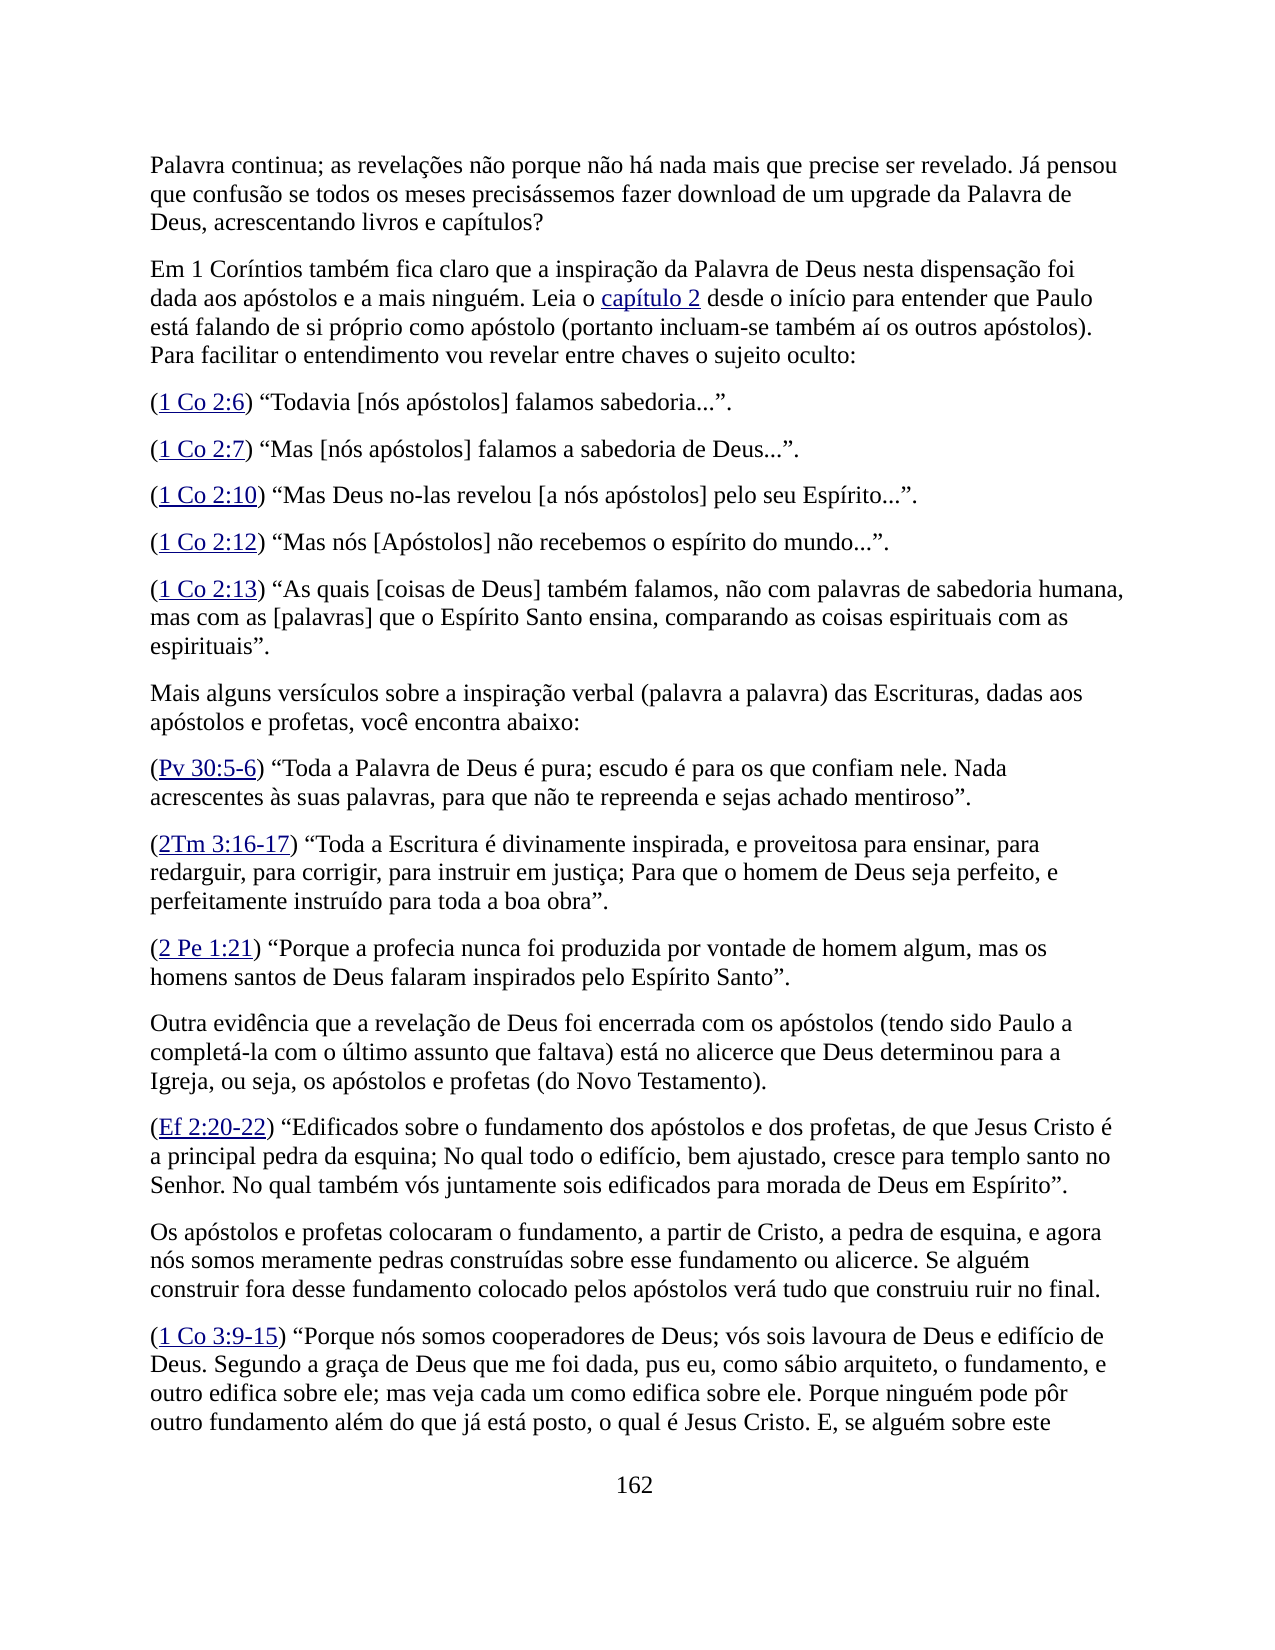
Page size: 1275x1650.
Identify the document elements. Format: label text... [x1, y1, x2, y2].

text Os apóstolos e profetas colocaram o fundamento, a partir de Cristo, a pedra de esquina, e agora nós somos meramente pedras construídas sobre esse fundamento ou alicerce. Se alguém construir fora desse fundamento colocado pelos apóstolos verá tudo que construiu ruir no final. [150, 1217, 1125, 1303]
text (1 Co 2:13) “As quais [coisas de Deus] também falamos, não com palavras de sabedoria humana, mas com as [palavras] que o Espírito Santo ensina, comparando as coisas espirituais com as espirituais”. [150, 574, 1125, 660]
text (1 Co 2:12) “Mas nós [Apóstolos] não recebemos o espírito do mundo...”. [150, 527, 1125, 556]
text Mais alguns versículos sobre a inspiração verbal (palavra a palavra) das Escrituras, dadas aos apóstolos e profetas, você encontra abaixo: [150, 678, 1125, 735]
text (1 Co 3:9-15) “Porque nós somos cooperadores de Deus; vós sois lavoura de Deus e edifício de Deus. Segundo a graça de Deus que me foi dada, pus eu, como sábio arquiteto, o fundamento, e outro edifica sobre ele; mas veja cada um como edifica sobre ele. Porque ninguém pode pôr outro fundamento além do que já está posto, o qual é Jesus Cristo. E, se alguém sobre este [150, 1321, 1125, 1436]
text (Pv 30:5-6) “Toda a Palavra de Deus é pura; escudo é para os que confiam nele. Nada acrescentes às suas palavras, para que não te repreenda e sejas achado mentiroso”. [150, 753, 1125, 811]
text Em 1 Coríntios também fica claro que a inspiração da Palavra de Deus nesta dispensação foi dada aos apóstolos e a mais ninguém. Leia o capítulo 2 desde o início para entender que Paulo está falando de si próprio como apóstolo (portanto incluam-se também aí os outros apóstolos). Para facilitar o entendimento vou revelar entre chaves o sujeito oculto: [150, 254, 1125, 369]
text (2 Pe 1:21) “Porque a profecia nunca foi produzida por vontade de homem algum, mas os homens santos de Deus falaram inspirados pelo Espírito Santo”. [150, 933, 1125, 990]
text Outra evidência que a revelação de Deus foi encerrada com os apóstolos (tendo sido Paulo a completá-la com o último assunto que faltava) está no alicerce que Deus determinou para a Igreja, ou seja, os apóstolos e profetas (do Novo Testamento). [150, 1008, 1125, 1094]
text (1 Co 2:7) “Mas [nós apóstolos] falamos a sabedoria de Deus...”. [150, 434, 1125, 462]
text Palavra continua; as revelações não porque não há nada mais que precise ser revelado. Já pensou que confusão se todos os meses precisássemos fazer download de um upgrade da Palavra de Deus, acrescentando livros e capítulos? [150, 150, 1125, 236]
text (1 Co 2:10) “Mas Deus no-las revelou [a nós apóstolos] pelo seu Espírito...”. [150, 480, 1125, 509]
text (2Tm 3:16-17) “Toda a Escritura é divinamente inspirada, e proveitosa para ensinar, para redarguir, para corrigir, para instruir em justiça; Para que o homem de Deus seja perfeito, e perfeitamente instruído para toda a boa obra”. [150, 829, 1125, 915]
text (1 Co 2:6) “Todavia [nós apóstolos] falamos sabedoria...”. [150, 387, 1125, 416]
text (Ef 2:20-22) “Edificados sobre o fundamento dos apóstolos e dos profetas, de que Jesus Cristo é a principal pedra da esquina; No qual todo o edifício, bem ajustado, cresce para templo santo no Senhor. No qual também vós juntamente sois edificados para morada de Deus em Espírito”. [150, 1112, 1125, 1199]
